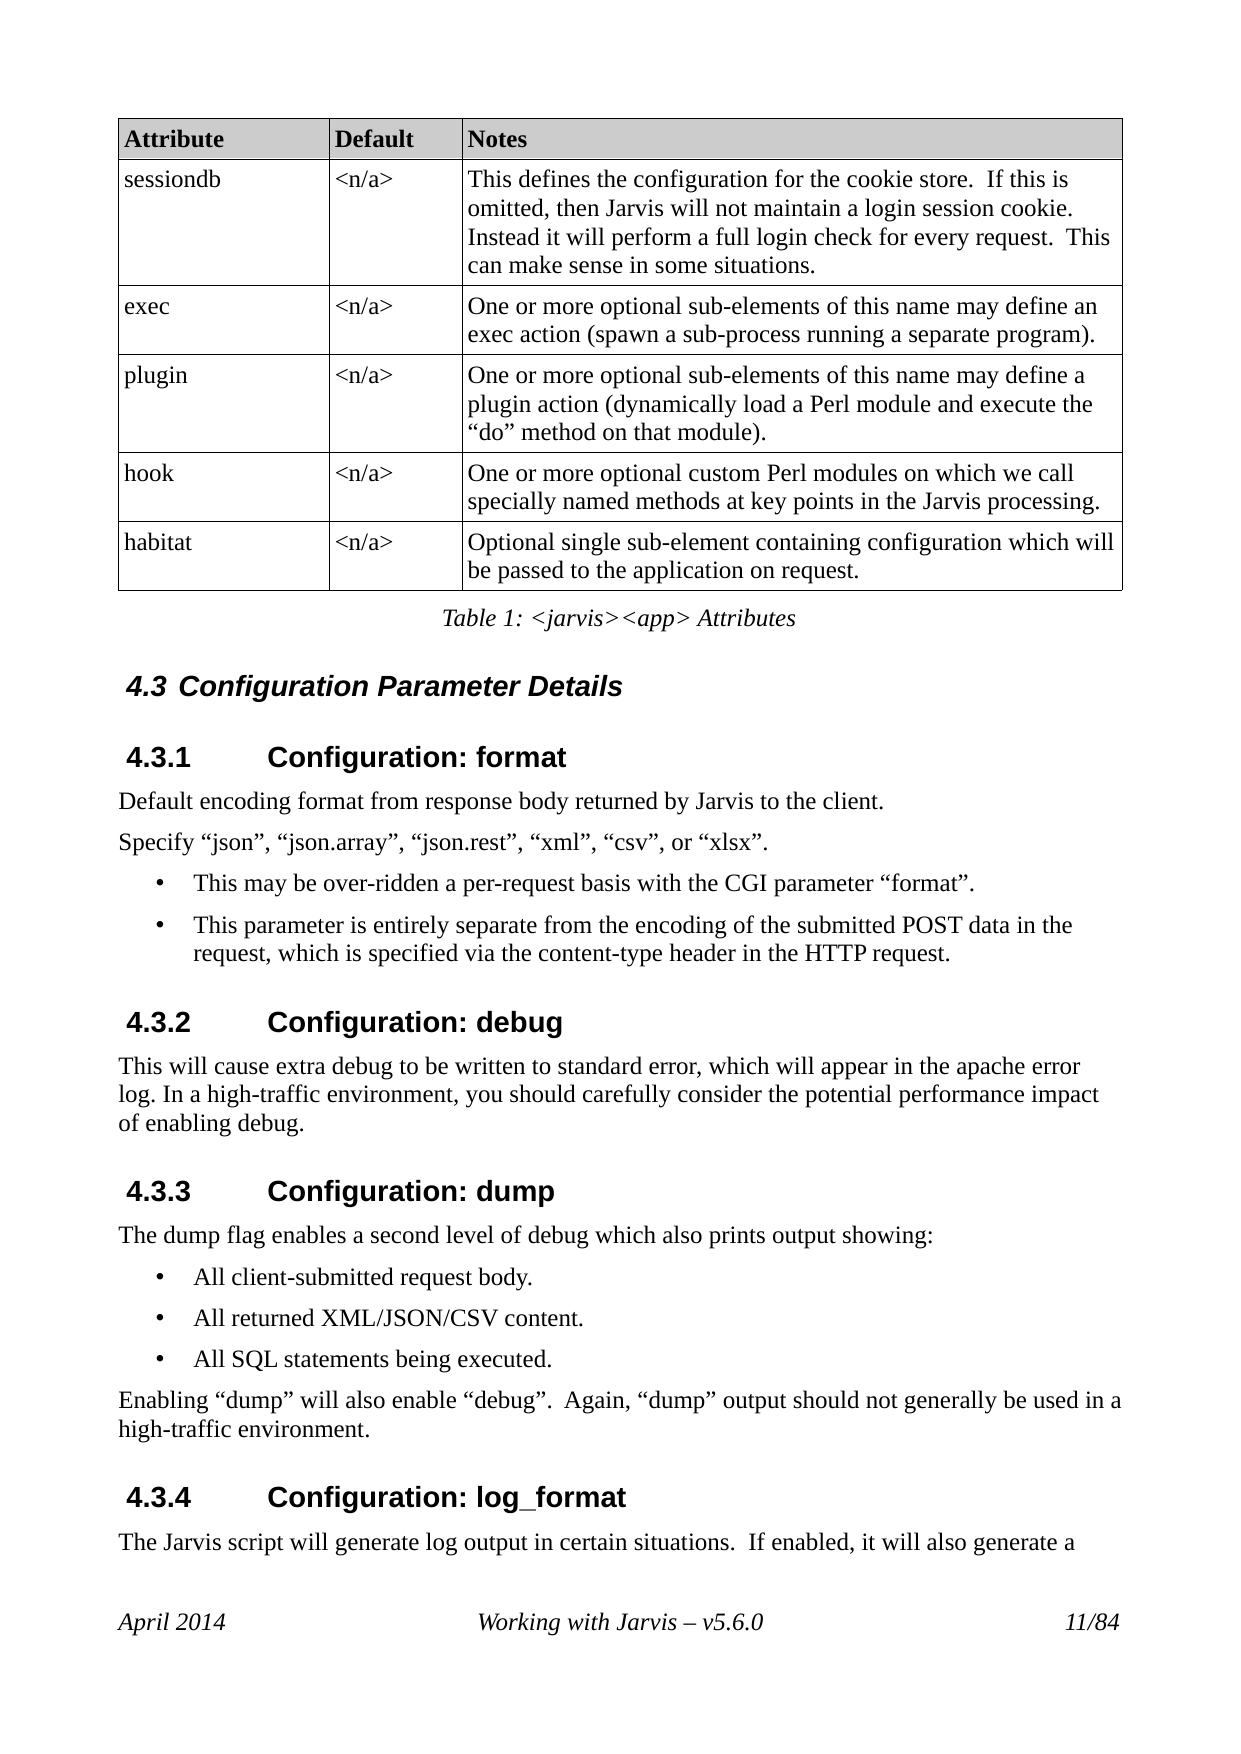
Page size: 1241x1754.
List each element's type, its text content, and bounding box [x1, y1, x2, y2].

table_cell <n/a> [330, 355, 462, 452]
table_cell habitat [119, 522, 329, 590]
text Enabling “dump” will also enable “debug”. Again, “dump” output should not generally be used in a high-traffic environment. [118, 1386, 1122, 1443]
table_cell <n/a> [330, 453, 462, 521]
table_header Attribute [119, 119, 329, 158]
table_cell <n/a> [330, 286, 462, 354]
table_cell One or more optional sub-elements of this name may define an exec action (spawn a sub-process running a separate program). [463, 286, 1122, 354]
table_cell Optional single sub-element containing configuration which will be passed to the application on request. [463, 522, 1122, 590]
subtitle Configuration Parameter Details [118, 669, 1122, 702]
text The Jarvis script will generate log output in certain situations. If enabled, it will also generate a [118, 1527, 1122, 1555]
subtitle Configuration: dump [118, 1174, 1122, 1208]
list This parameter is entirely separate from the encoding of the submitted POST data in the request, which is specified via the content-type header in the HTTP request. [156, 910, 1122, 967]
subtitle Configuration: log_format [118, 1481, 1122, 1514]
table_cell sessiondb [119, 160, 329, 285]
list All returned XML/JSON/CSV content. [156, 1303, 1122, 1332]
text Table 1: <jarvis><app> Attributes [118, 603, 1122, 631]
text The dump flag enables a second level of debug which also prints output showing: [118, 1221, 1122, 1249]
table_cell hook [119, 453, 329, 521]
list This may be over-ridden a per-request basis with the CGI parameter “format”. [156, 868, 1122, 897]
text This will cause extra debug to be written to standard error, which will appear in the apache error log. In a high-traffic environment, you should carefully consider the potential performance impact of enabling debug. [118, 1051, 1122, 1137]
subtitle Configuration: debug [118, 1005, 1122, 1038]
table_cell <n/a> [330, 160, 462, 285]
table_cell One or more optional sub-elements of this name may define a plugin action (dynamically load a Perl module and execute the “do” method on that module). [463, 355, 1122, 452]
table_cell <n/a> [330, 522, 462, 590]
subtitle Configuration: format [118, 740, 1122, 773]
text Default encoding format from response body returned by Jarvis to the client. [118, 786, 1122, 815]
table_cell exec [119, 286, 329, 354]
text Specify “json”, “json.array”, “json.rest”, “xml”, “csv”, or “xlsx”. [118, 827, 1122, 856]
table_header Default [330, 119, 462, 158]
table_cell plugin [119, 355, 329, 452]
table_cell This defines the configuration for the cookie store. If this is omitted, then Jarvis will not maintain a login session cookie. Instead it will perform a full login check for every request. This can make sense in some situations. [463, 160, 1122, 285]
list All client-submitted request body. [156, 1262, 1122, 1291]
list All SQL statements being executed. [156, 1344, 1122, 1373]
table_header Notes [463, 119, 1122, 158]
table_cell One or more optional custom Perl modules on which we call specially named methods at key points in the Jarvis processing. [463, 453, 1122, 521]
